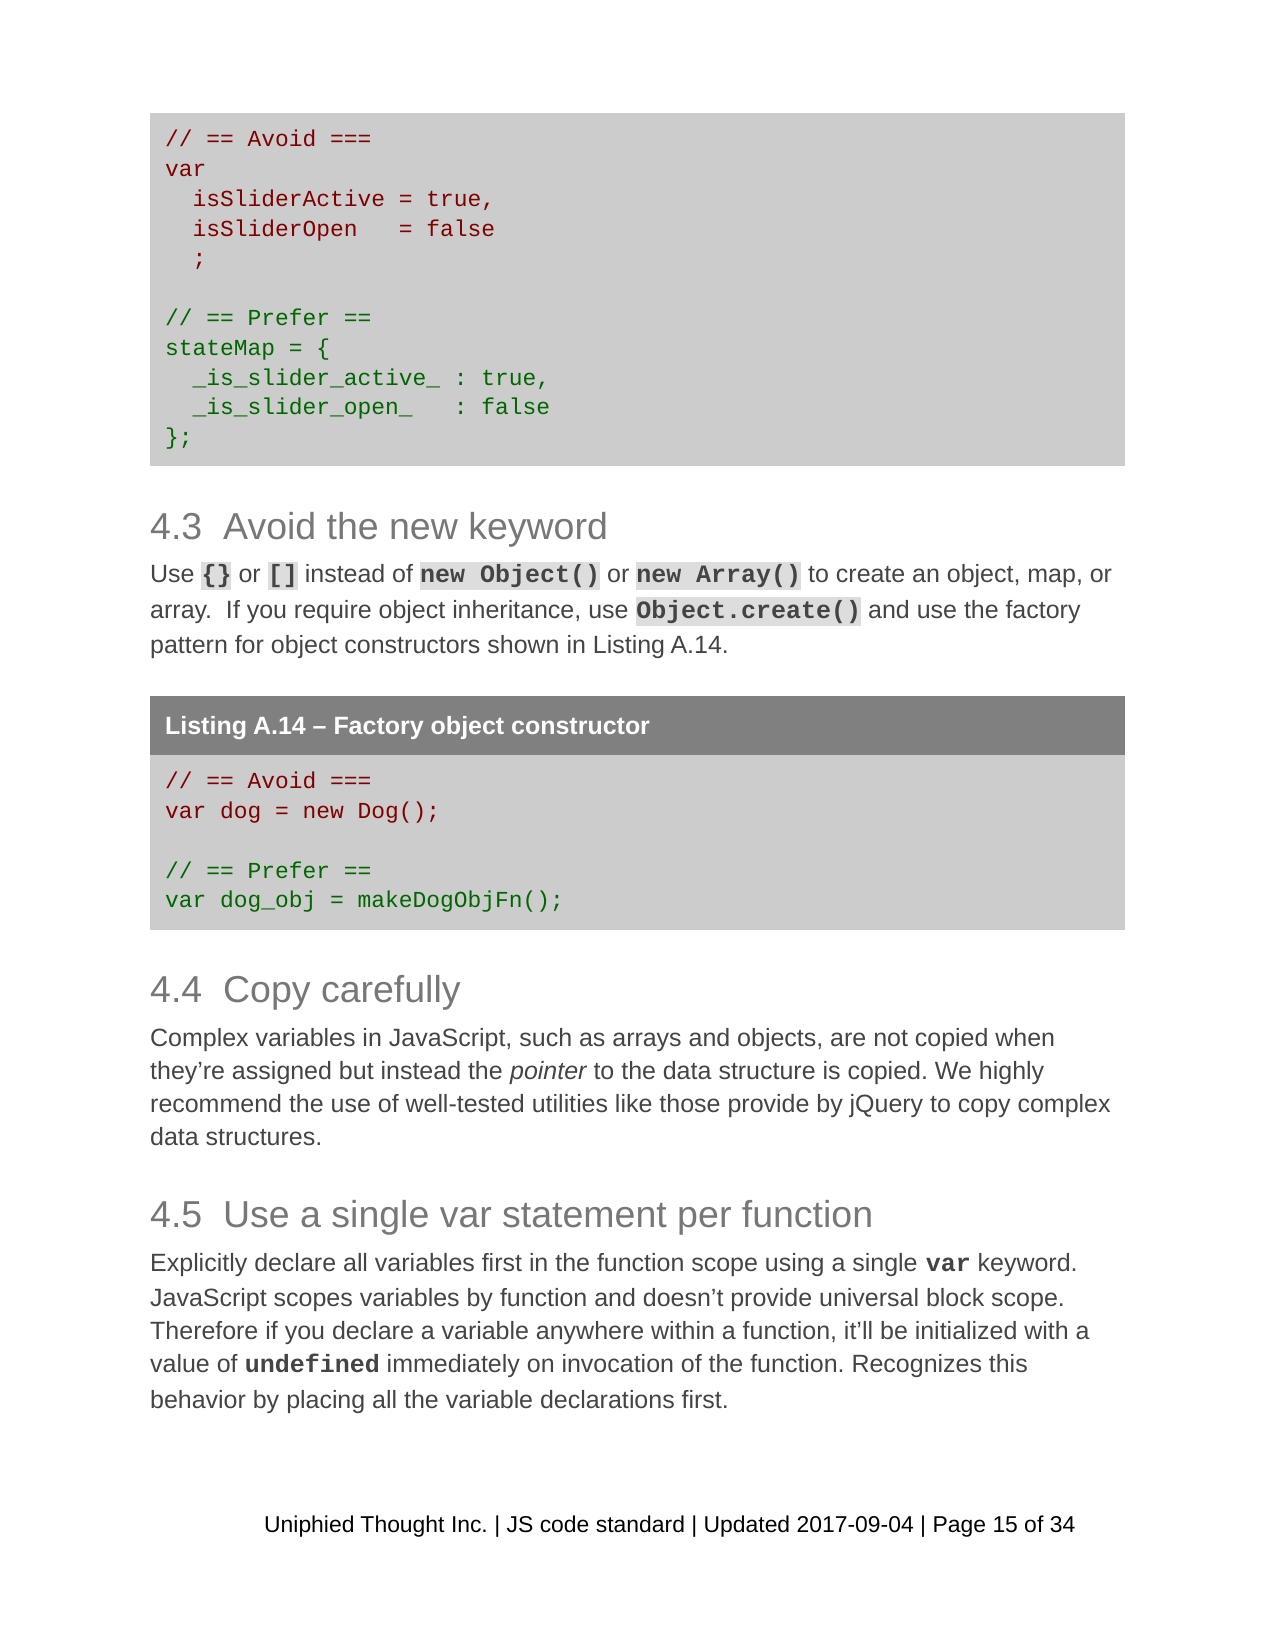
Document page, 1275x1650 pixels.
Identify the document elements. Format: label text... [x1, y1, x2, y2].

subtitle Copy carefully [150, 967, 1125, 1010]
table_cell // == Avoid === var isSliderActive = true, isSliderOpen = false ; // == Prefer == stateMap = { _is_slider_active_ : true, _is_slider_open_ : false }; [150, 113, 1125, 466]
table_cell // == Avoid === var dog = new Dog(); // == Prefer == var dog_obj = makeDogObjFn(); [150, 755, 1125, 930]
text Use {} or [] instead of new Object() or new Array() to create an object, map, or array. If you require object inheritance, use Object.create() and use the factory pattern for object constructors shown in Listing A.14. [150, 559, 1125, 659]
table_header Listing A.14 – Factory object constructor [150, 696, 1125, 755]
text Complex variables in JavaScript, such as arrays and objects, are not copied when they’re assigned but instead the pointer to the data structure is copied. We highly recommend the use of well-tested utilities like those provide by jQuery to copy complex data structures. [150, 1023, 1125, 1151]
subtitle Avoid the new keyword [150, 504, 1125, 547]
text Explicitly declare all variables first in the function scope using a single var keyword. JavaScript scopes variables by function and doesn’t provide universal block scope. Therefore if you declare a variable anywhere within a function, it’ll be initialized with a value of undefined immediately on invocation of the function. Recognizes this behavior by placing all the variable declarations first. [150, 1248, 1125, 1413]
subtitle Use a single var statement per function [150, 1192, 1125, 1236]
